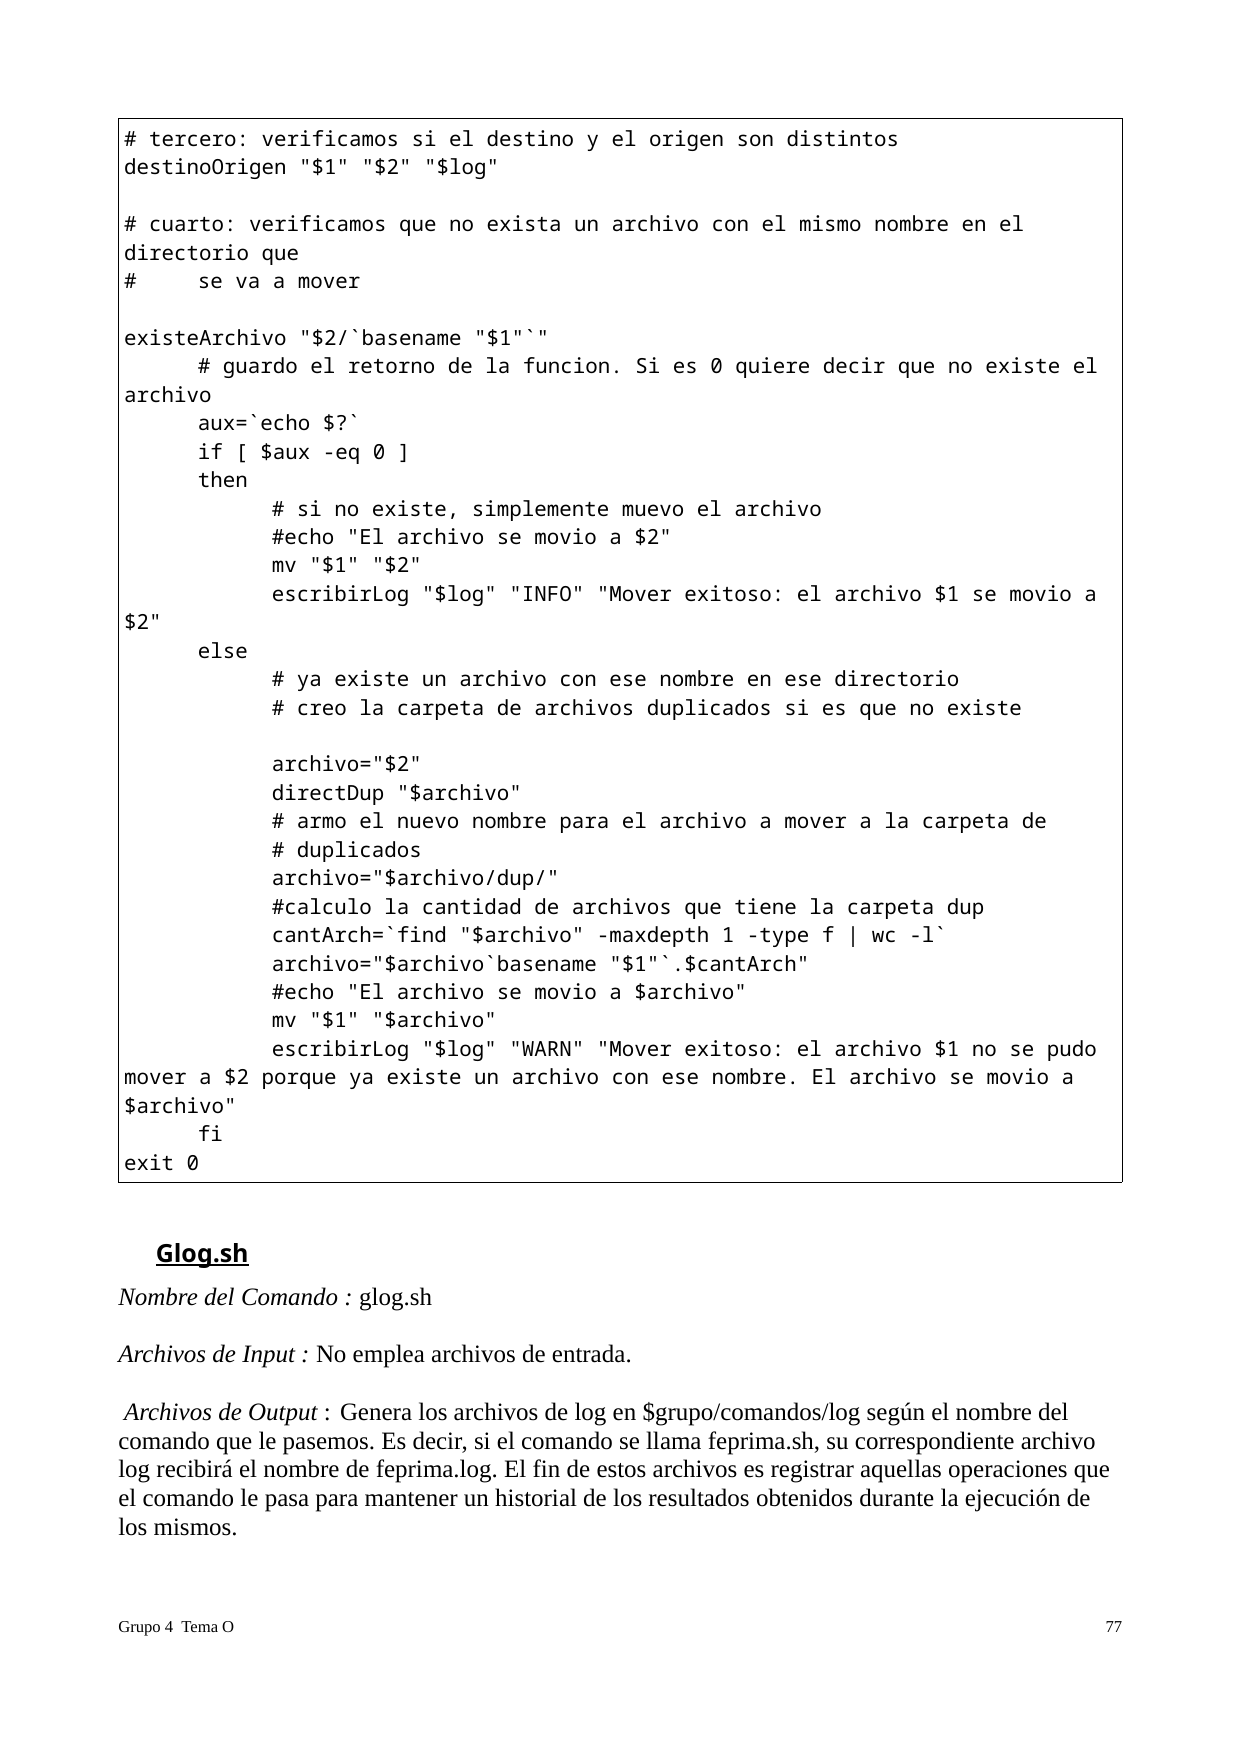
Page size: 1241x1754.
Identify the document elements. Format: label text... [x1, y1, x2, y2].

text Nombre del Comando : glog.sh [118, 1282, 1122, 1311]
text Archivos de Output : Genera los archivos de log en $grupo/comandos/log según el nombre del comando que le pasemos. Es decir, si el comando se llama feprima.sh, su correspondiente archivo log recibirá el nombre de feprima.log. El fin de estos archivos es registrar aquellas operaciones que el comando le pasa para mantener un historial de los resultados obtenidos durante la ejecución de los mismos. [118, 1397, 1122, 1541]
subtitle Glog.sh [156, 1235, 1122, 1269]
text Archivos de Input : No emplea archivos de entrada. [118, 1339, 1122, 1368]
table_header # tercero: verificamos si el destino y el origen son distintos destinoOrigen "$1" "$2" "$log" # cuarto: verificamos que no exista un archivo con el mismo nombre en el directorio que # se va a mover existeArchivo "$2/`basename "$1"`" # guardo el retorno de la funcion. Si es 0 quiere decir que no existe el archivo aux=`echo $?` if [ $aux -eq 0 ] then # si no existe, simplemente muevo el archivo #echo "El archivo se movio a $2" mv "$1" "$2" escribirLog "$log" "INFO" "Mover exitoso: el archivo $1 se movio a $2" else # ya existe un archivo con ese nombre en ese directorio # creo la carpeta de archivos duplicados si es que no existe archivo="$2" directDup "$archivo" # armo el nuevo nombre para el archivo a mover a la carpeta de # duplicados archivo="$archivo/dup/" #calculo la cantidad de archivos que tiene la carpeta dup cantArch=`find "$archivo" -maxdepth 1 -type f | wc -l` archivo="$archivo`basename "$1"`.$cantArch" #echo "El archivo se movio a $archivo" mv "$1" "$archivo" escribirLog "$log" "WARN" "Mover exitoso: el archivo $1 no se pudo mover a $2 porque ya existe un archivo con ese nombre. El archivo se movio a $archivo" fi exit 0 [119, 119, 1122, 1182]
